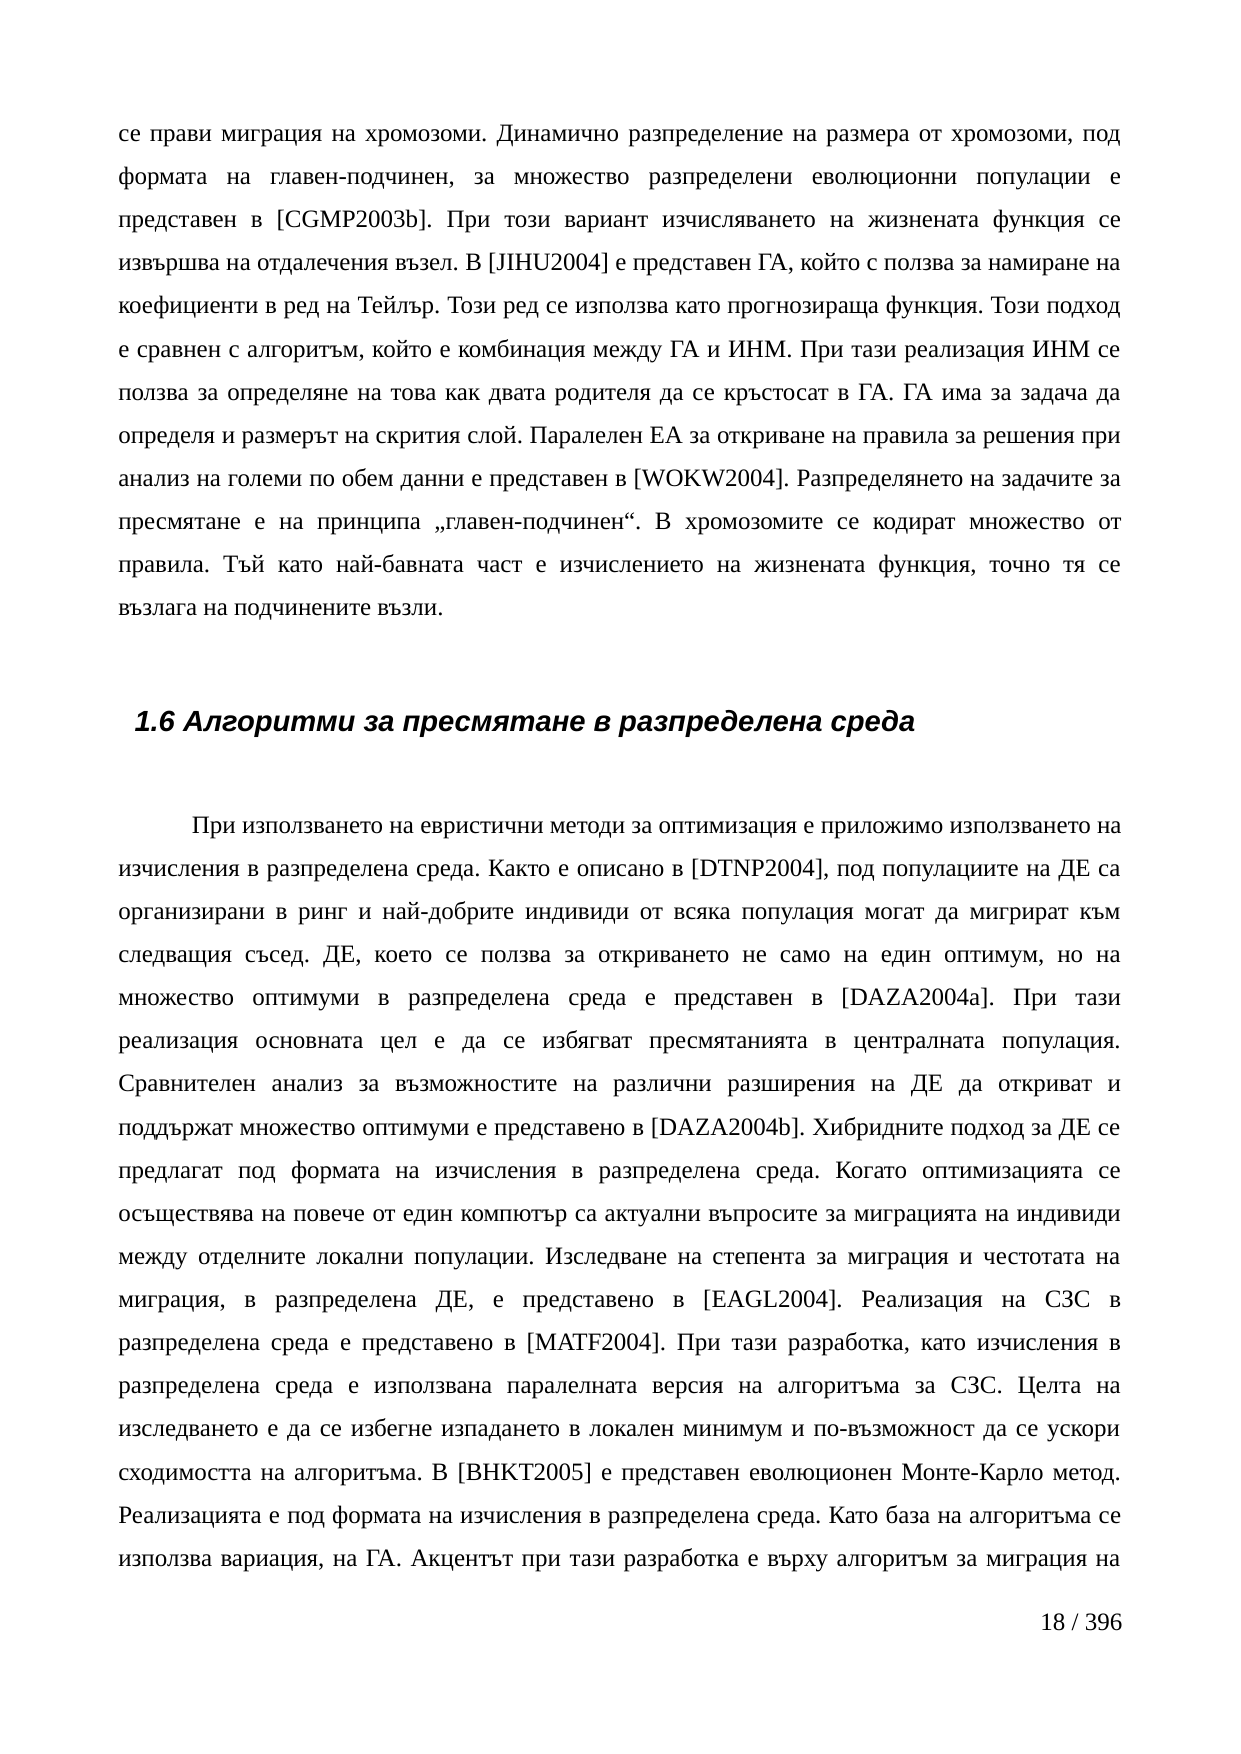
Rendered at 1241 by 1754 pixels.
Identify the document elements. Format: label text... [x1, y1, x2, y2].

text При използването на евристични методи за оптимизация е приложимо използването на изчисления в разпределена среда. Както е описано в [DTNP2004], под популациите на ДЕ са организирани в ринг и най-добрите индивиди от всяка популация могат да мигрират към следващия съсед. ДЕ, което се ползва за откриването не само на един оптимум, но на множество оптимуми в разпределена среда е представен в [DAZA2004a]. При тази реализация основната цел е да се избягват пресмятанията в централната популация. Сравнителен анализ за възможностите на различни разширения на ДЕ да откриват и поддържат множество оптимуми е представено в [DAZA2004b]. Хибридните подход за ДЕ се предлагат под формата на изчисления в разпределена среда. Когато оптимизацията се осъществява на повече от един компютър са актуални въпросите за миграцията на индивиди между отделните локални популации. Изследване на степента за миграция и честотата на миграция, в разпределена ДЕ, е представено в [EAGL2004]. Реализация на СЗС в разпределена среда е представено в [MATF2004]. При тази разработка, като изчисления в разпределена среда е използвана паралелната версия на алгоритъма за СЗС. Целта на изследването е да се избегне изпадането в локален минимум и по-възможност да се ускори сходимостта на алгоритъма. В [BHKT2005] е представен еволюционен Монте-Карло метод. Реализацията е под формата на изчисления в разпределена среда. Като база на алгоритъма се използва вариация, на ГА. Акцентът при тази разработка е върху алгоритъм за миграция на [118, 810, 1122, 1572]
text се прави миграция на хромозоми. Динамично разпределение на размера от хромозоми, под формата на главен-подчинен, за множество разпределени еволюционни популации е представен в [CGMP2003b]. При този вариант изчисляването на жизнената функция се извършва на отдалечения възел. В [JIHU2004] е представен ГА, който с ползва за намиране на коефициенти в ред на Тейлър. Този ред се използва като прогнозираща функция. Този подход е сравнен с алгоритъм, който е комбинация между ГА и ИНМ. При тази реализация ИНМ се ползва за определяне на това как двата родителя да се кръстосат в ГА. ГА има за задача да определя и размерът на скрития слой. Паралелен ЕА за откриване на правила за решения при анализ на големи по обем данни е представен в [WOKW2004]. Разпределянето на задачите за пресмятане е на принципа „главен-подчинен“. В хромозомите се кодират множество от правила. Тъй като най-бавната част е изчислението на жизнената функция, точно тя се възлага на подчинените възли. [118, 118, 1122, 621]
subtitle 1.6 Алгоритми за пресмятане в разпределена среда [118, 704, 1122, 737]
